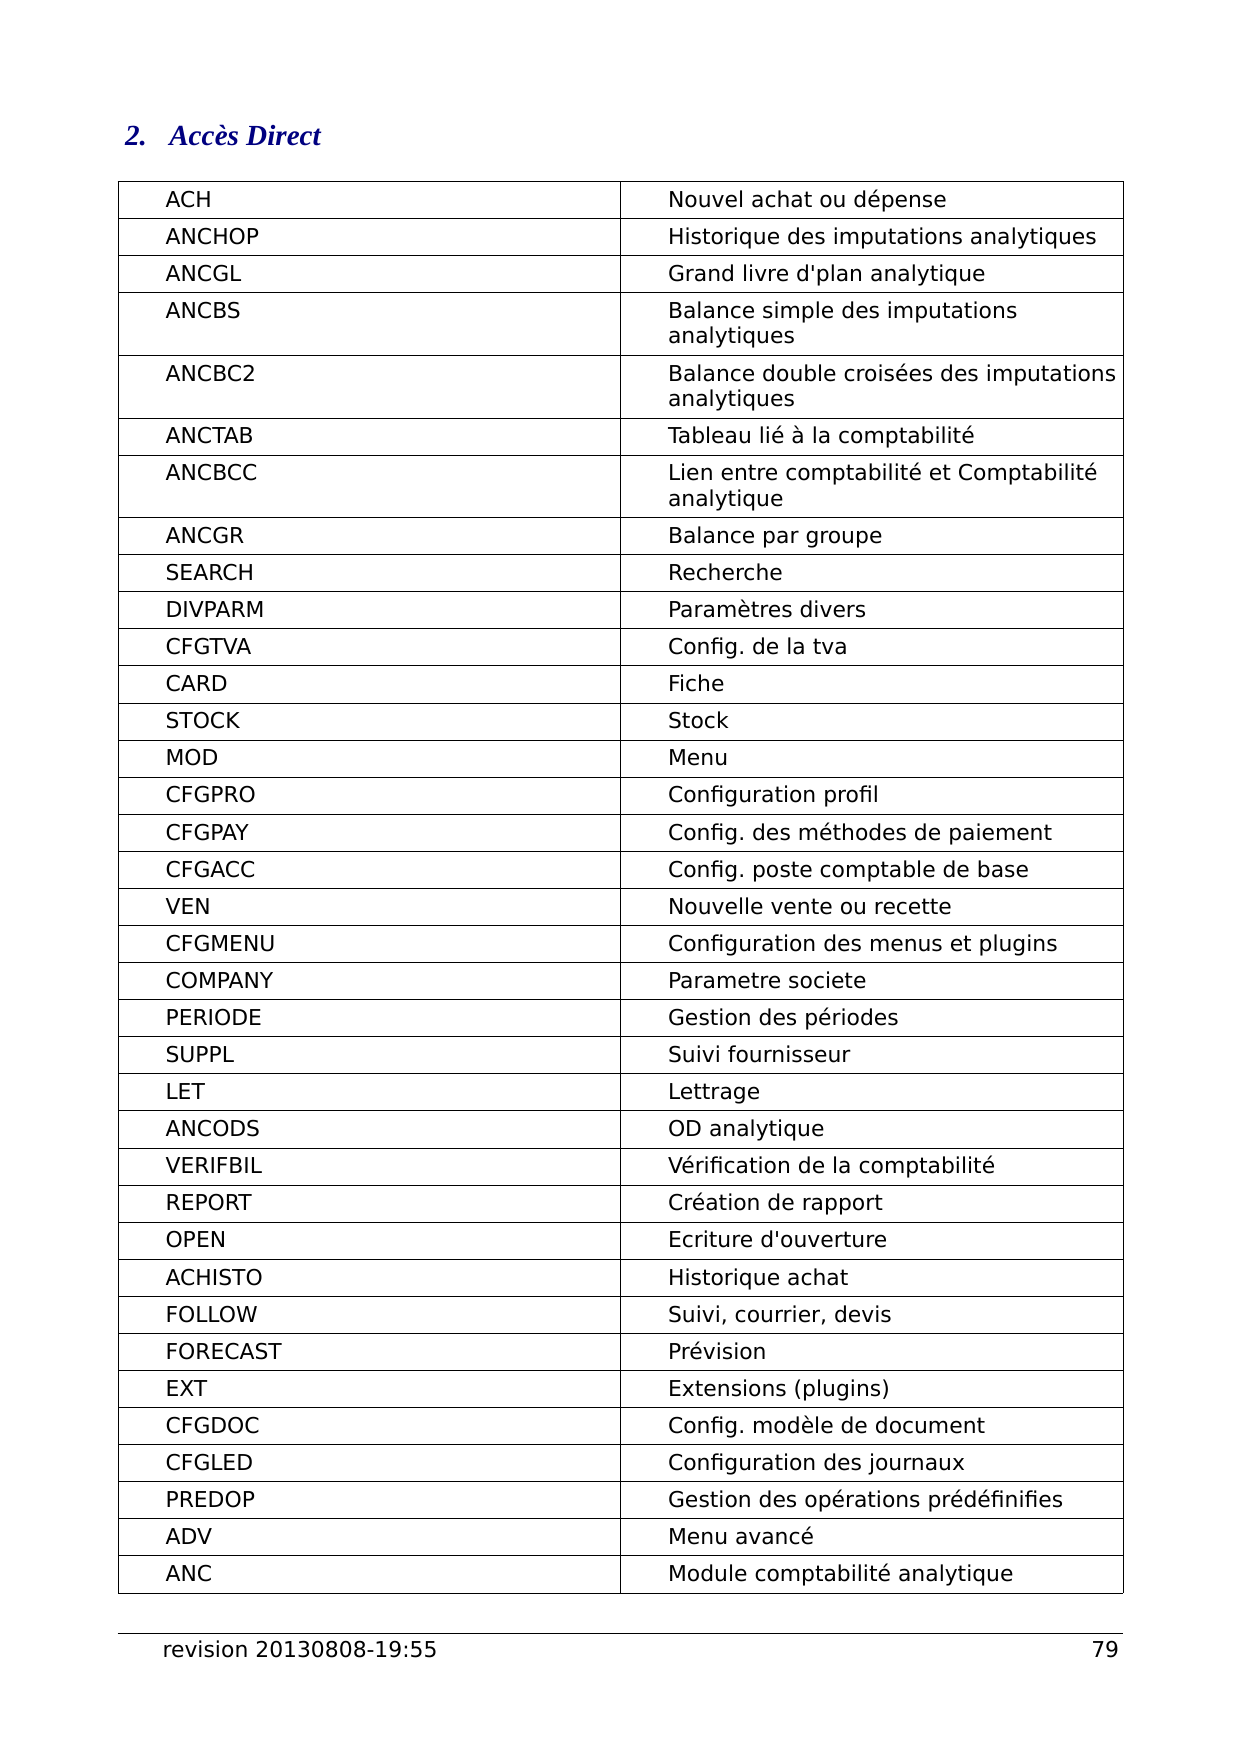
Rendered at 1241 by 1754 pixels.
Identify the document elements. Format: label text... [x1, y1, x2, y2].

table_cell Configuration des menus et plugins [621, 926, 1123, 962]
table_cell Suivi, courrier, devis [621, 1297, 1123, 1333]
table_header ACH [119, 182, 620, 218]
table_cell LET [119, 1074, 620, 1110]
table_cell OD analytique [621, 1111, 1123, 1148]
table_cell Parametre societe [621, 963, 1123, 999]
table_cell CARD [119, 666, 620, 703]
table_cell Gestion des opérations prédéfinifies [621, 1482, 1123, 1518]
table_cell Configuration des journaux [621, 1445, 1123, 1481]
table_cell Module comptabilité analytique [621, 1556, 1123, 1593]
table_cell SUPPL [119, 1037, 620, 1073]
table_cell Extensions (plugins) [621, 1371, 1123, 1407]
table_cell DIVPARM [119, 592, 620, 628]
table_cell Suivi fournisseur [621, 1037, 1123, 1073]
table_cell Création de rapport [621, 1186, 1123, 1222]
table_cell ANCBS [119, 293, 620, 355]
table_cell Tableau lié à la comptabilité [621, 419, 1123, 455]
table_cell ANCGR [119, 518, 620, 554]
table_cell CFGLED [119, 1445, 620, 1481]
subtitle Accès Direct [117, 118, 1123, 152]
table_cell Recherche [621, 555, 1123, 591]
table_cell VERIFBIL [119, 1149, 620, 1185]
table_cell Fiche [621, 666, 1123, 703]
table_cell Gestion des périodes [621, 1000, 1123, 1036]
table_cell ADV [119, 1519, 620, 1555]
table_cell Nouvelle vente ou recette [621, 889, 1123, 925]
table_cell ANCHOP [119, 219, 620, 255]
table_cell CFGACC [119, 852, 620, 888]
table_cell Prévision [621, 1334, 1123, 1370]
table_cell Config. des méthodes de paiement [621, 815, 1123, 851]
table_cell SEARCH [119, 555, 620, 591]
table_cell Balance par groupe [621, 518, 1123, 554]
table_cell STOCK [119, 704, 620, 740]
table_cell Configuration profil [621, 778, 1123, 814]
table_cell Menu avancé [621, 1519, 1123, 1555]
table_cell CFGDOC [119, 1408, 620, 1444]
table_cell COMPANY [119, 963, 620, 999]
table_cell PREDOP [119, 1482, 620, 1518]
table_cell CFGMENU [119, 926, 620, 962]
table_cell Paramètres divers [621, 592, 1123, 628]
table_cell Balance simple des imputations analytiques [621, 293, 1123, 355]
table_cell Vérification de la comptabilité [621, 1149, 1123, 1185]
table_cell Config. modèle de document [621, 1408, 1123, 1444]
table_cell Config. poste comptable de base [621, 852, 1123, 888]
table_cell OPEN [119, 1223, 620, 1259]
table_cell ANCBC2 [119, 356, 620, 418]
table_header Nouvel achat ou dépense [621, 182, 1123, 218]
table_cell Balance double croisées des imputations analytiques [621, 356, 1123, 418]
table_cell MOD [119, 741, 620, 777]
table_cell ANC [119, 1556, 620, 1593]
table_cell PERIODE [119, 1000, 620, 1036]
table_cell Historique achat [621, 1260, 1123, 1296]
table_cell Lien entre comptabilité et Comptabilité analytique [621, 456, 1123, 517]
table_cell CFGPRO [119, 778, 620, 814]
table_cell VEN [119, 889, 620, 925]
table_cell Stock [621, 704, 1123, 740]
table_cell ANCGL [119, 256, 620, 292]
table_cell ANCTAB [119, 419, 620, 455]
table_cell Grand livre d'plan analytique [621, 256, 1123, 292]
table_cell Config. de la tva [621, 629, 1123, 665]
table_cell FORECAST [119, 1334, 620, 1370]
table_cell CFGTVA [119, 629, 620, 665]
table_cell EXT [119, 1371, 620, 1407]
table_cell CFGPAY [119, 815, 620, 851]
table_cell ANCODS [119, 1111, 620, 1148]
table_cell Lettrage [621, 1074, 1123, 1110]
table_cell REPORT [119, 1186, 620, 1222]
table_cell Menu [621, 741, 1123, 777]
table_cell ACHISTO [119, 1260, 620, 1296]
table_cell Historique des imputations analytiques [621, 219, 1123, 255]
table_cell Ecriture d'ouverture [621, 1223, 1123, 1259]
table_cell FOLLOW [119, 1297, 620, 1333]
table_cell ANCBCC [119, 456, 620, 517]
